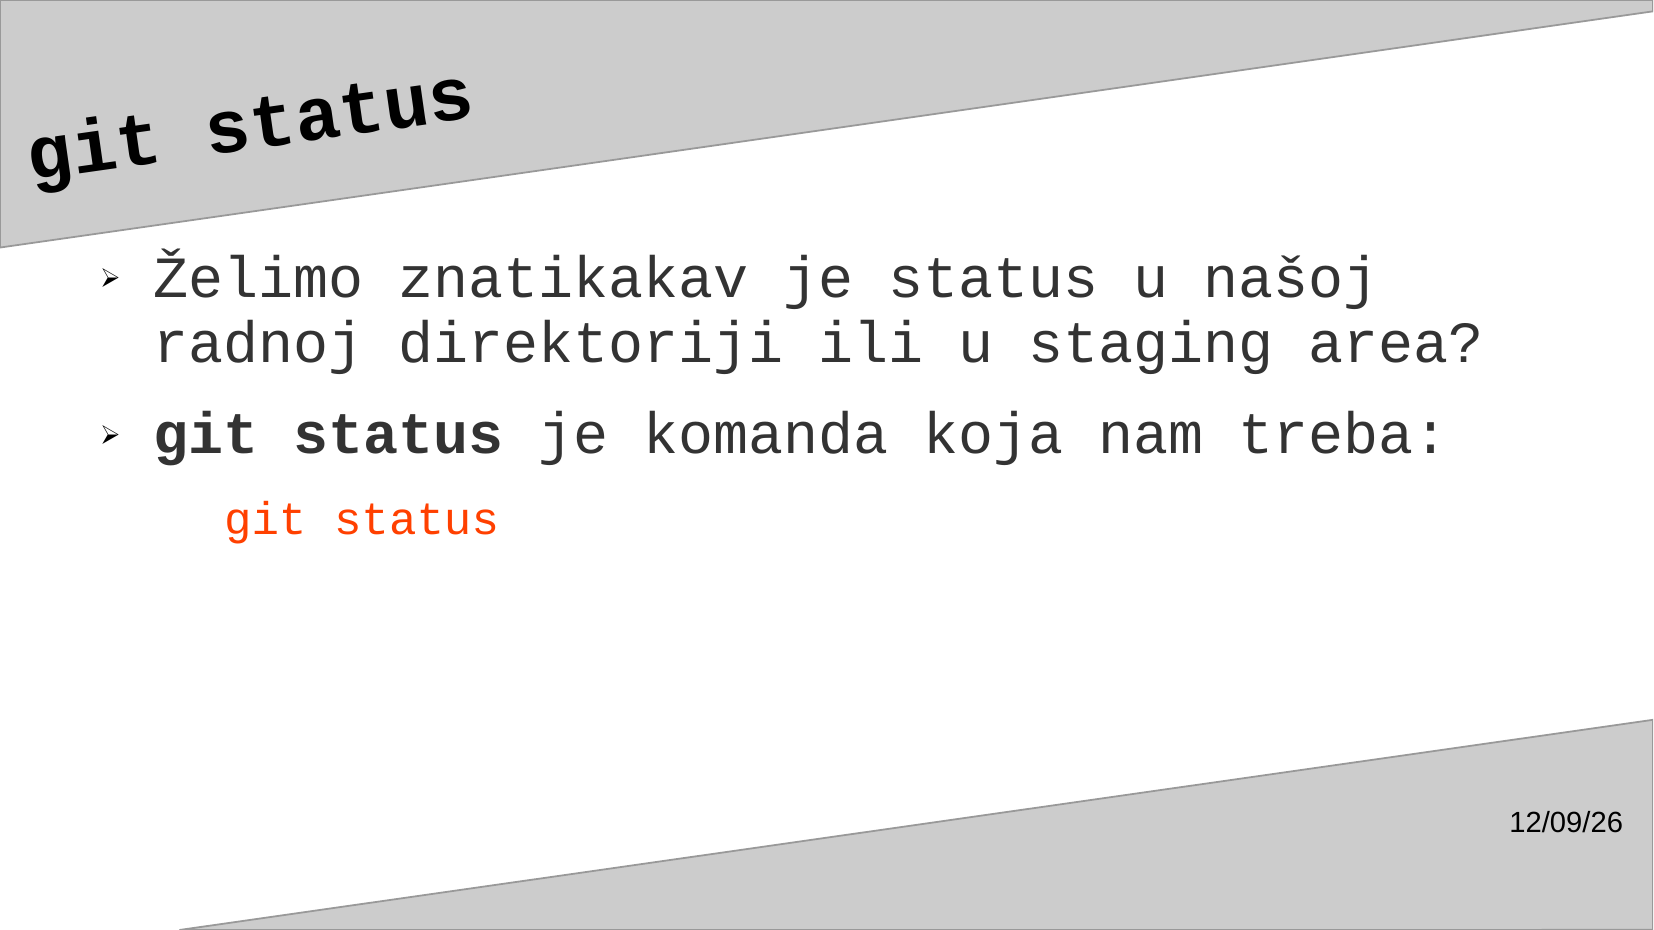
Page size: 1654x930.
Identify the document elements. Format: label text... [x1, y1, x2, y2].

title git status [16, 0, 1501, 239]
list Želimo znatikakav je status u našoj radnoj direktoriji ili u staging area? git status je komanda koja nam treba: git status [82, 248, 1538, 788]
